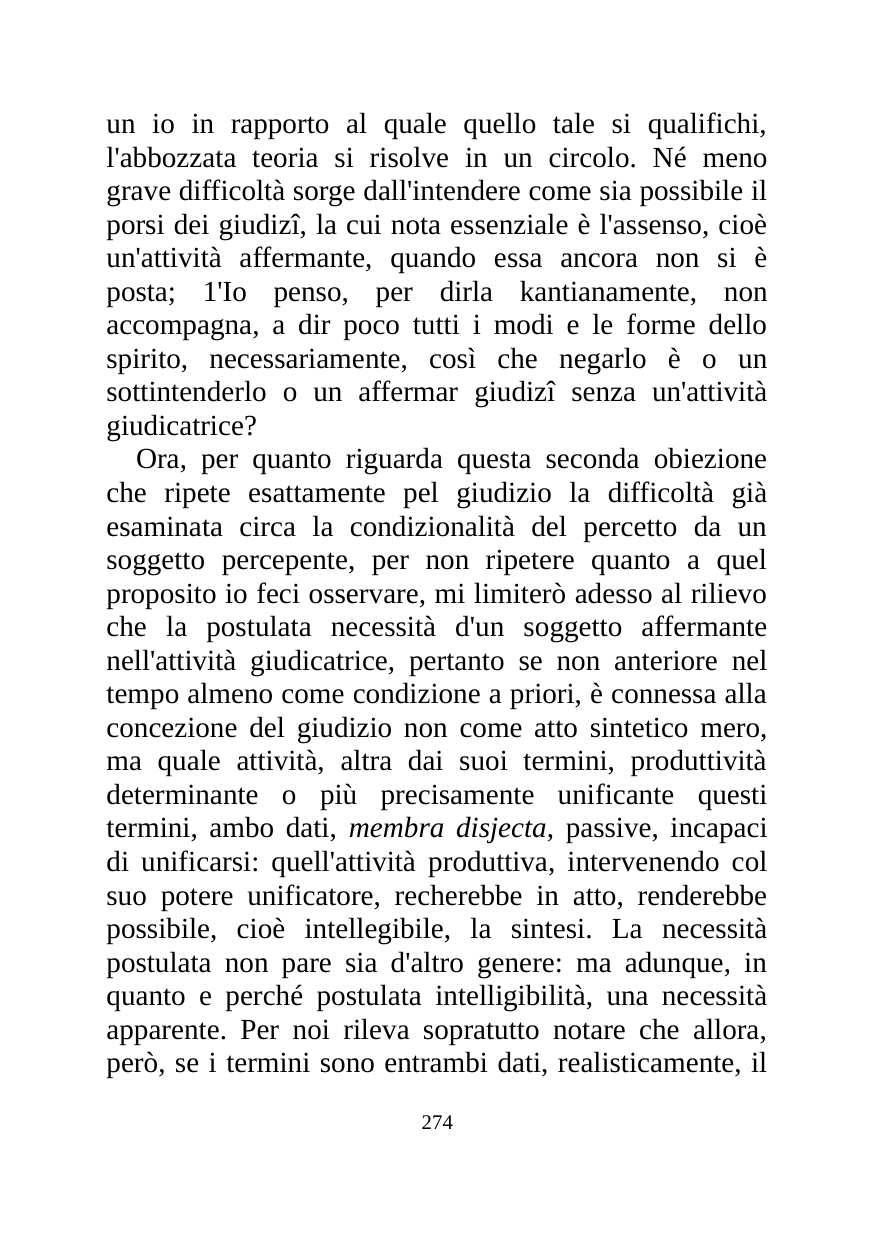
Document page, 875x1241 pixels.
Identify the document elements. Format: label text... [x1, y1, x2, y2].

text Ora, per quanto riguarda questa seconda obiezione che ripete esattamente pel giudizio la difficoltà già esaminata circa la condizionalità del percetto da un soggetto percepente, per non ripetere quanto a quel proposito io feci osservare, mi limiterò adesso al rilievo che la postulata necessità d'un soggetto affermante nell'attività giudicatrice, pertanto se non anteriore nel tempo almeno come condizione a priori, è connessa alla concezione del giudizio non come atto sintetico mero, ma quale attività, altra dai suoi termini, produttività determinante o più precisamente unificante questi termini, ambo dati, membra disjecta, passive, incapaci di unificarsi: quell'attività produttiva, intervenendo col suo potere unificatore, recherebbe in atto, renderebbe possibile, cioè intellegibile, la sintesi. La necessità postulata non pare sia d'altro genere: ma adunque, in quanto e perché postulata intelligibilità, una necessità apparente. Per noi rileva sopratutto notare che allora, però, se i termini sono entrambi dati, realisticamente, il [106, 442, 768, 1079]
text un io in rapporto al quale quello tale si qualifichi, l'abbozzata teoria si risolve in un circolo. Né meno grave difficoltà sorge dall'intendere come sia possibile il porsi dei giudizî, la cui nota essenziale è l'assenso, cioè un'attività affermante, quando essa ancora non si è posta; 1'Io penso, per dirla kantianamente, non accompagna, a dir poco tutti i modi e le forme dello spirito, necessariamente, così che negarlo è o un sottintenderlo o un affermar giudizî senza un'attività giudicatrice? [106, 106, 768, 442]
